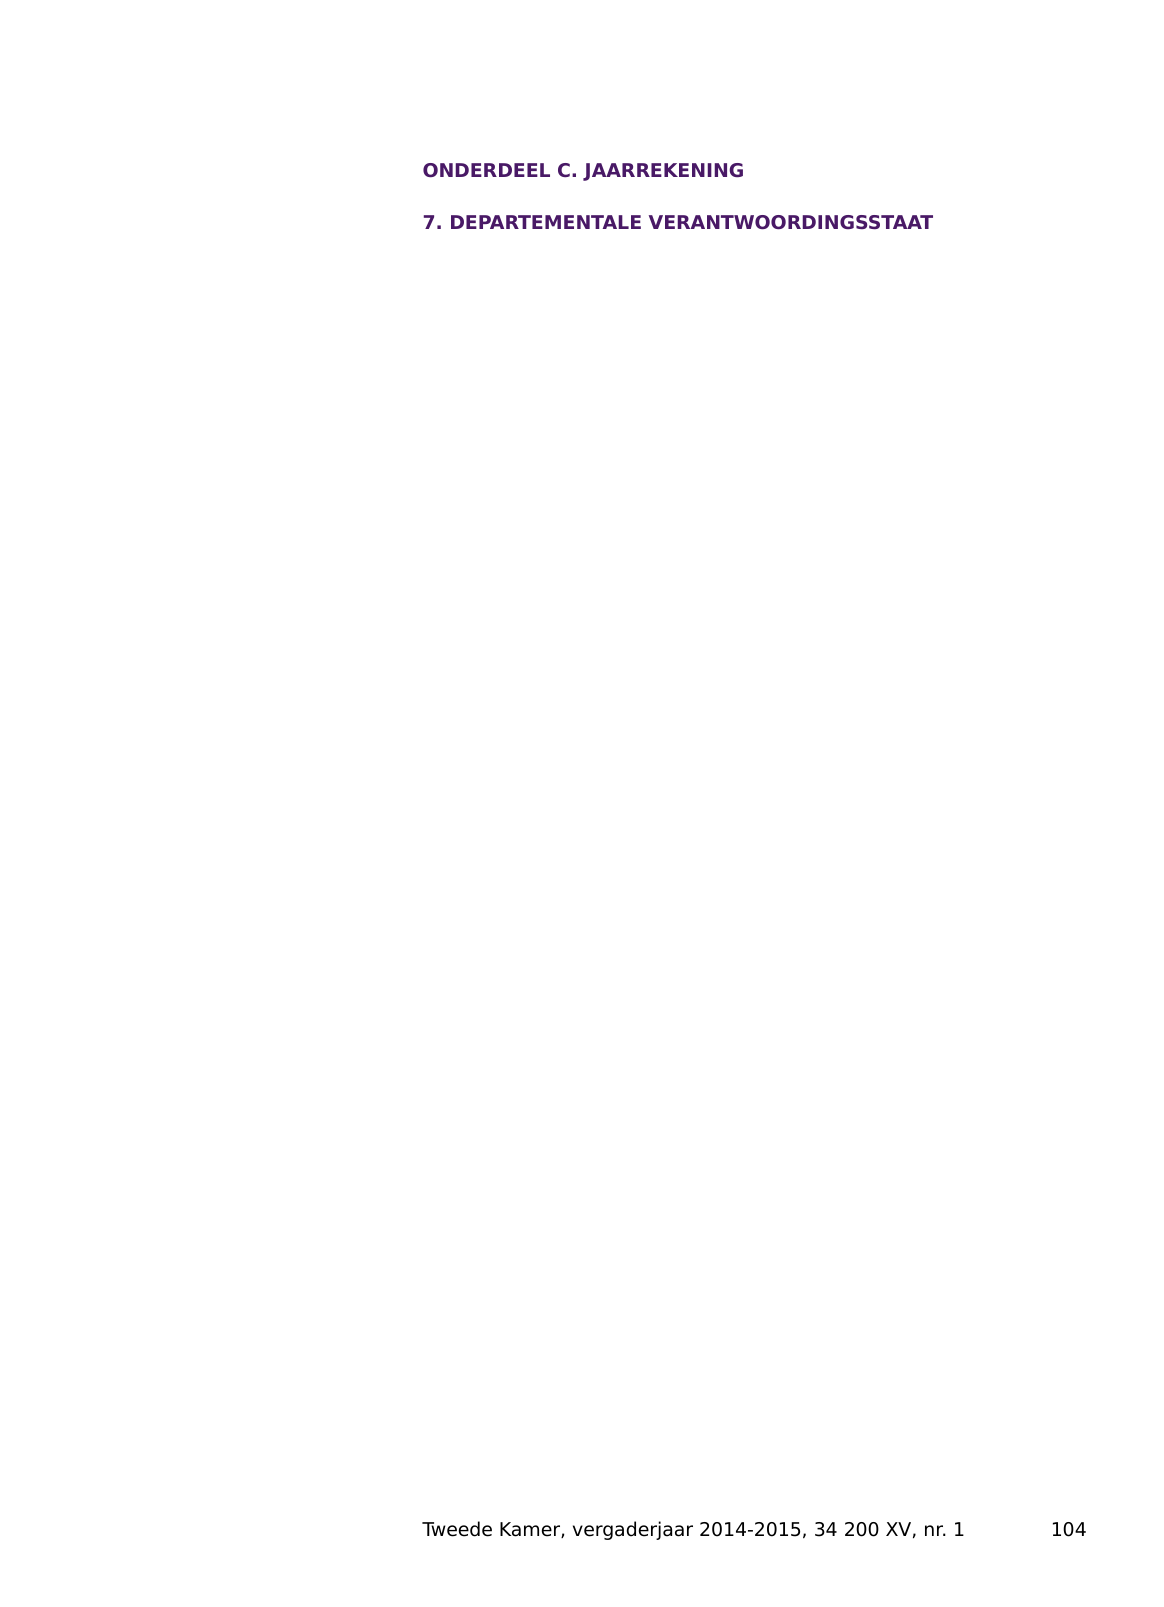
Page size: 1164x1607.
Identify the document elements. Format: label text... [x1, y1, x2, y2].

subtitle ONDERDEEL C. JAARREKENING [422, 160, 1087, 182]
subtitle 7. DEPARTEMENTALE VERANTWOORDINGSSTAAT [422, 212, 1087, 234]
